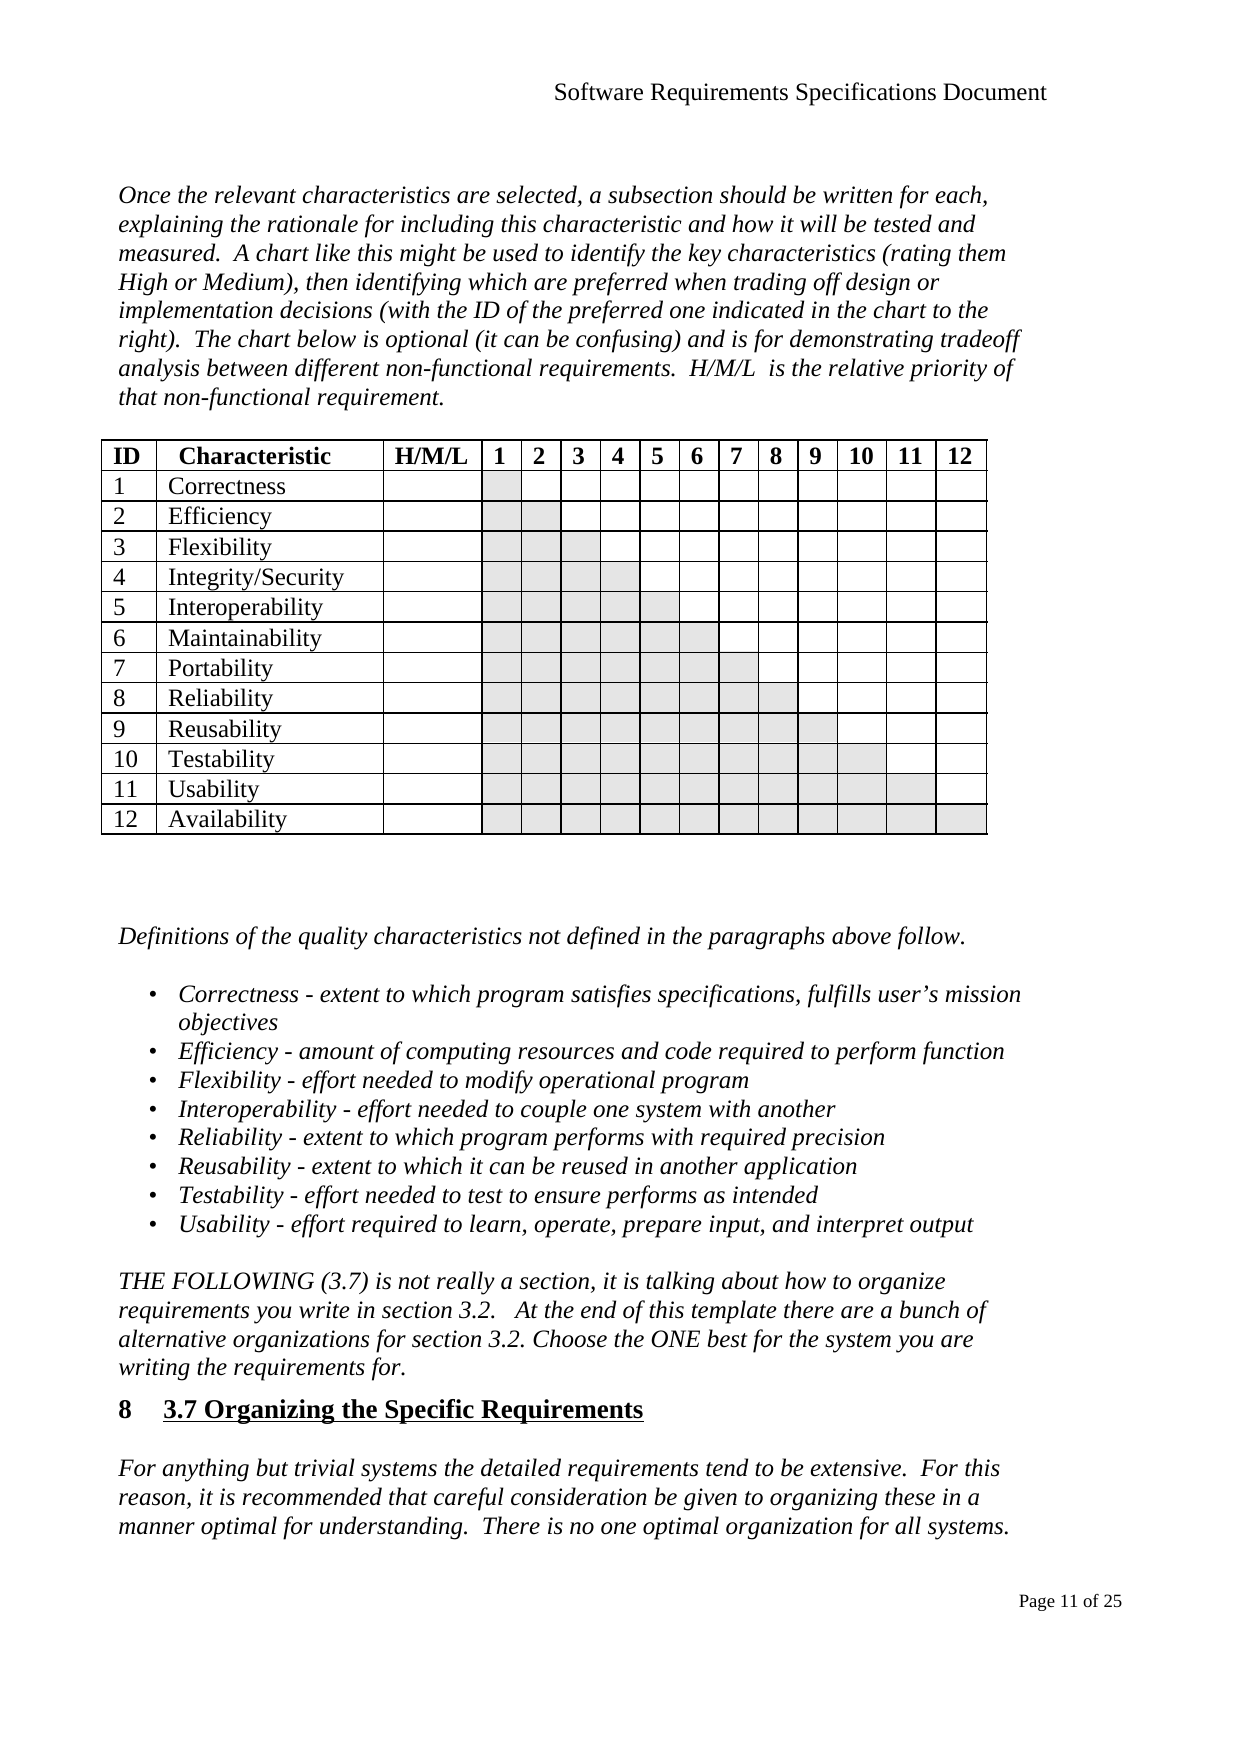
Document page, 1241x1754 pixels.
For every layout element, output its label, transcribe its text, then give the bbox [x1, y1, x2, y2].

text • Interoperability - effort needed to couple one system with another [148, 1094, 1122, 1122]
table_header 7 [720, 441, 758, 469]
table_header H/M/L [384, 441, 481, 469]
table_cell [838, 805, 886, 833]
table_cell [720, 532, 758, 561]
table_cell [759, 774, 797, 803]
list 3.7 Organizing the Specific Requirements [118, 1394, 1122, 1425]
table_cell [838, 744, 886, 773]
table_cell 10 [102, 744, 156, 773]
table_cell [887, 683, 935, 712]
table_cell [601, 623, 639, 651]
table_header 12 [937, 441, 986, 469]
table_cell [838, 683, 886, 712]
table_cell Flexibility [157, 532, 383, 561]
table_cell Testability [157, 744, 383, 773]
table_cell [562, 532, 600, 561]
table_cell [562, 653, 600, 682]
table_cell [384, 805, 481, 833]
table_cell [937, 805, 986, 833]
table_cell [562, 592, 600, 621]
table_cell [601, 562, 639, 591]
table_cell [601, 714, 639, 742]
table_cell [641, 744, 679, 773]
table_header 9 [799, 441, 837, 469]
table_cell [384, 562, 481, 591]
table_header 11 [887, 441, 935, 469]
table_cell [601, 592, 639, 621]
table_cell [720, 502, 758, 530]
table_cell [887, 562, 935, 591]
table_cell [601, 744, 639, 773]
table_cell [483, 532, 521, 561]
table_cell [641, 653, 679, 682]
table_cell [522, 653, 560, 682]
table_cell [887, 653, 935, 682]
table_cell Interoperability [157, 592, 383, 621]
table_cell [483, 653, 521, 682]
table_cell [759, 623, 797, 651]
table_cell [680, 774, 718, 803]
table_cell [759, 562, 797, 591]
text • Testability - effort needed to test to ensure performs as intended [148, 1180, 1122, 1209]
table_cell [384, 592, 481, 621]
table_cell [720, 714, 758, 742]
table_cell [720, 805, 758, 833]
table_cell [601, 653, 639, 682]
table_cell [384, 532, 481, 561]
table_cell [887, 805, 935, 833]
table_header Characteristic [157, 441, 383, 469]
table_cell [759, 805, 797, 833]
table_cell [483, 623, 521, 651]
table_cell [720, 471, 758, 500]
table_cell [641, 774, 679, 803]
table_cell [522, 683, 560, 712]
table_cell [680, 623, 718, 651]
table_cell [720, 562, 758, 591]
table_cell [680, 653, 718, 682]
table_cell [799, 562, 837, 591]
table_cell [937, 623, 986, 651]
table_cell [641, 562, 679, 591]
table_cell [483, 592, 521, 621]
table_cell 11 [102, 774, 156, 803]
table_cell Reliability [157, 683, 383, 712]
table_cell [522, 623, 560, 651]
table_cell [483, 471, 521, 500]
table_cell [937, 744, 986, 773]
table_cell Correctness [157, 471, 383, 500]
table_cell [522, 562, 560, 591]
table_cell [483, 805, 521, 833]
table_cell [522, 502, 560, 530]
table_cell [759, 653, 797, 682]
text Definitions of the quality characteristics not defined in the paragraphs above follow. [118, 921, 1047, 950]
table_cell [887, 623, 935, 651]
table_cell [838, 502, 886, 530]
table_cell [799, 502, 837, 530]
table_cell [937, 683, 986, 712]
table_cell [887, 532, 935, 561]
table_cell [759, 592, 797, 621]
table_cell 3 [102, 532, 156, 561]
table_cell [522, 774, 560, 803]
table_cell [522, 714, 560, 742]
table_cell [680, 562, 718, 591]
text THE FOLLOWING (3.7) is not really a section, it is talking about how to organize requirements you write in section 3.2. At the end of this template there are a bunch of alternative organizations for section 3.2. Choose the ONE best for the system you are writing the requirements for. [118, 1266, 1047, 1381]
table_cell [680, 683, 718, 712]
table_cell [641, 502, 679, 530]
table_cell [601, 502, 639, 530]
table_cell [384, 744, 481, 773]
table_cell [522, 592, 560, 621]
table_cell [887, 774, 935, 803]
table_cell [887, 502, 935, 530]
table_cell [641, 714, 679, 742]
table_cell [384, 774, 481, 803]
table_cell [838, 471, 886, 500]
table_cell [384, 471, 481, 500]
table_header 10 [838, 441, 886, 469]
table_cell [720, 744, 758, 773]
table_cell [483, 774, 521, 803]
text • Usability - effort required to learn, operate, prepare input, and interpret output [148, 1209, 1122, 1237]
table_cell [601, 683, 639, 712]
table_cell [838, 562, 886, 591]
table_cell [384, 683, 481, 712]
table_header 2 [522, 441, 560, 469]
table_cell 5 [102, 592, 156, 621]
table_cell [384, 714, 481, 742]
table_cell [562, 502, 600, 530]
table_cell [887, 714, 935, 742]
table_cell [720, 683, 758, 712]
table_header 5 [641, 441, 679, 469]
table_cell [562, 774, 600, 803]
table_cell [522, 471, 560, 500]
table_cell [562, 623, 600, 651]
table_cell [799, 471, 837, 500]
table_cell [838, 774, 886, 803]
table_cell [937, 502, 986, 530]
table_header 8 [759, 441, 797, 469]
table_cell 12 [102, 805, 156, 833]
table_cell [601, 532, 639, 561]
table_cell [937, 532, 986, 561]
table_cell [759, 532, 797, 561]
table_cell [522, 805, 560, 833]
table_header 1 [483, 441, 521, 469]
table_cell [680, 805, 718, 833]
table_cell [384, 502, 481, 530]
table_cell [759, 471, 797, 500]
table_cell Portability [157, 653, 383, 682]
table_cell 9 [102, 714, 156, 742]
table_header 3 [562, 441, 600, 469]
table_cell [799, 683, 837, 712]
table_header 4 [601, 441, 639, 469]
table_cell [937, 471, 986, 500]
table_cell [937, 562, 986, 591]
table_cell [601, 805, 639, 833]
table_cell [641, 471, 679, 500]
table_cell [838, 653, 886, 682]
table_cell [799, 744, 837, 773]
text • Reliability - extent to which program performs with required precision [148, 1122, 1122, 1151]
table_cell [759, 502, 797, 530]
table_cell [641, 592, 679, 621]
table_cell 2 [102, 502, 156, 530]
table_cell [799, 805, 837, 833]
table_cell [522, 744, 560, 773]
table_cell [838, 532, 886, 561]
table_cell [937, 653, 986, 682]
table_cell [937, 714, 986, 742]
table_cell [483, 502, 521, 530]
table_cell Efficiency [157, 502, 383, 530]
table_cell [887, 744, 935, 773]
text • Reusability - extent to which it can be reused in another application [148, 1151, 1122, 1180]
table_cell Maintainability [157, 623, 383, 651]
table_cell [759, 714, 797, 742]
table_cell 7 [102, 653, 156, 682]
table_cell [562, 714, 600, 742]
table_cell [562, 562, 600, 591]
text • Flexibility - effort needed to modify operational program [148, 1065, 1122, 1094]
table_cell [838, 592, 886, 621]
table_cell 1 [102, 471, 156, 500]
table_cell [887, 471, 935, 500]
table_cell [799, 714, 837, 742]
table_cell [680, 744, 718, 773]
table_cell [680, 532, 718, 561]
table_cell [937, 592, 986, 621]
table_cell [562, 683, 600, 712]
table_cell [799, 532, 837, 561]
table_cell Reusability [157, 714, 383, 742]
table_cell [562, 744, 600, 773]
table_cell [838, 623, 886, 651]
table_cell [838, 714, 886, 742]
table_cell [680, 592, 718, 621]
table_cell [680, 714, 718, 742]
table_cell [680, 502, 718, 530]
text • Efficiency - amount of computing resources and code required to perform function [148, 1036, 1122, 1065]
text For anything but trivial systems the detailed requirements tend to be extensive. For this reason, it is recommended that careful consideration be given to organizing these in a manner optimal for understanding. There is no one optimal organization for all systems. [118, 1453, 1047, 1540]
text • Correctness - extent to which program satisfies specifications, fulfills user’s mission objectives [148, 979, 1122, 1036]
table_cell [601, 471, 639, 500]
table_cell [720, 623, 758, 651]
table_header ID [102, 441, 156, 469]
table_cell [799, 653, 837, 682]
table_cell [759, 683, 797, 712]
table_cell [799, 774, 837, 803]
table_cell [562, 471, 600, 500]
table_cell [384, 623, 481, 651]
table_cell 4 [102, 562, 156, 591]
table_cell 8 [102, 683, 156, 712]
table_cell [483, 562, 521, 591]
table_cell 6 [102, 623, 156, 651]
table_cell [720, 653, 758, 682]
table_cell [720, 774, 758, 803]
table_cell Usability [157, 774, 383, 803]
table_cell [562, 805, 600, 833]
table_cell [799, 623, 837, 651]
table_cell [522, 532, 560, 561]
text Once the relevant characteristics are selected, a subsection should be written for each, explaining the rationale for including this characteristic and how it will be tested and measured. A chart like this might be used to identify the key characteristics (rating them High or Medium), then identifying which are preferred when trading off design or implementation decisions (with the ID of the preferred one indicated in the chart to the right). The chart below is optional (it can be confusing) and is for demonstrating tradeoff analysis between different non-functional requirements. H/M/L is the relative priority of that non-functional requirement. [118, 181, 1047, 411]
table_cell [641, 805, 679, 833]
table_cell [483, 683, 521, 712]
table_cell [641, 683, 679, 712]
table_cell [483, 744, 521, 773]
table_cell [887, 592, 935, 621]
table_cell [720, 592, 758, 621]
table_cell [384, 653, 481, 682]
table_cell [937, 774, 986, 803]
table_cell [759, 744, 797, 773]
table_cell [641, 532, 679, 561]
table_cell [799, 592, 837, 621]
table_header 6 [680, 441, 718, 469]
table_cell [680, 471, 718, 500]
table_cell Integrity/Security [157, 562, 383, 591]
table_cell [483, 714, 521, 742]
table_cell [601, 774, 639, 803]
table_cell [641, 623, 679, 651]
table_cell Availability [157, 805, 383, 833]
